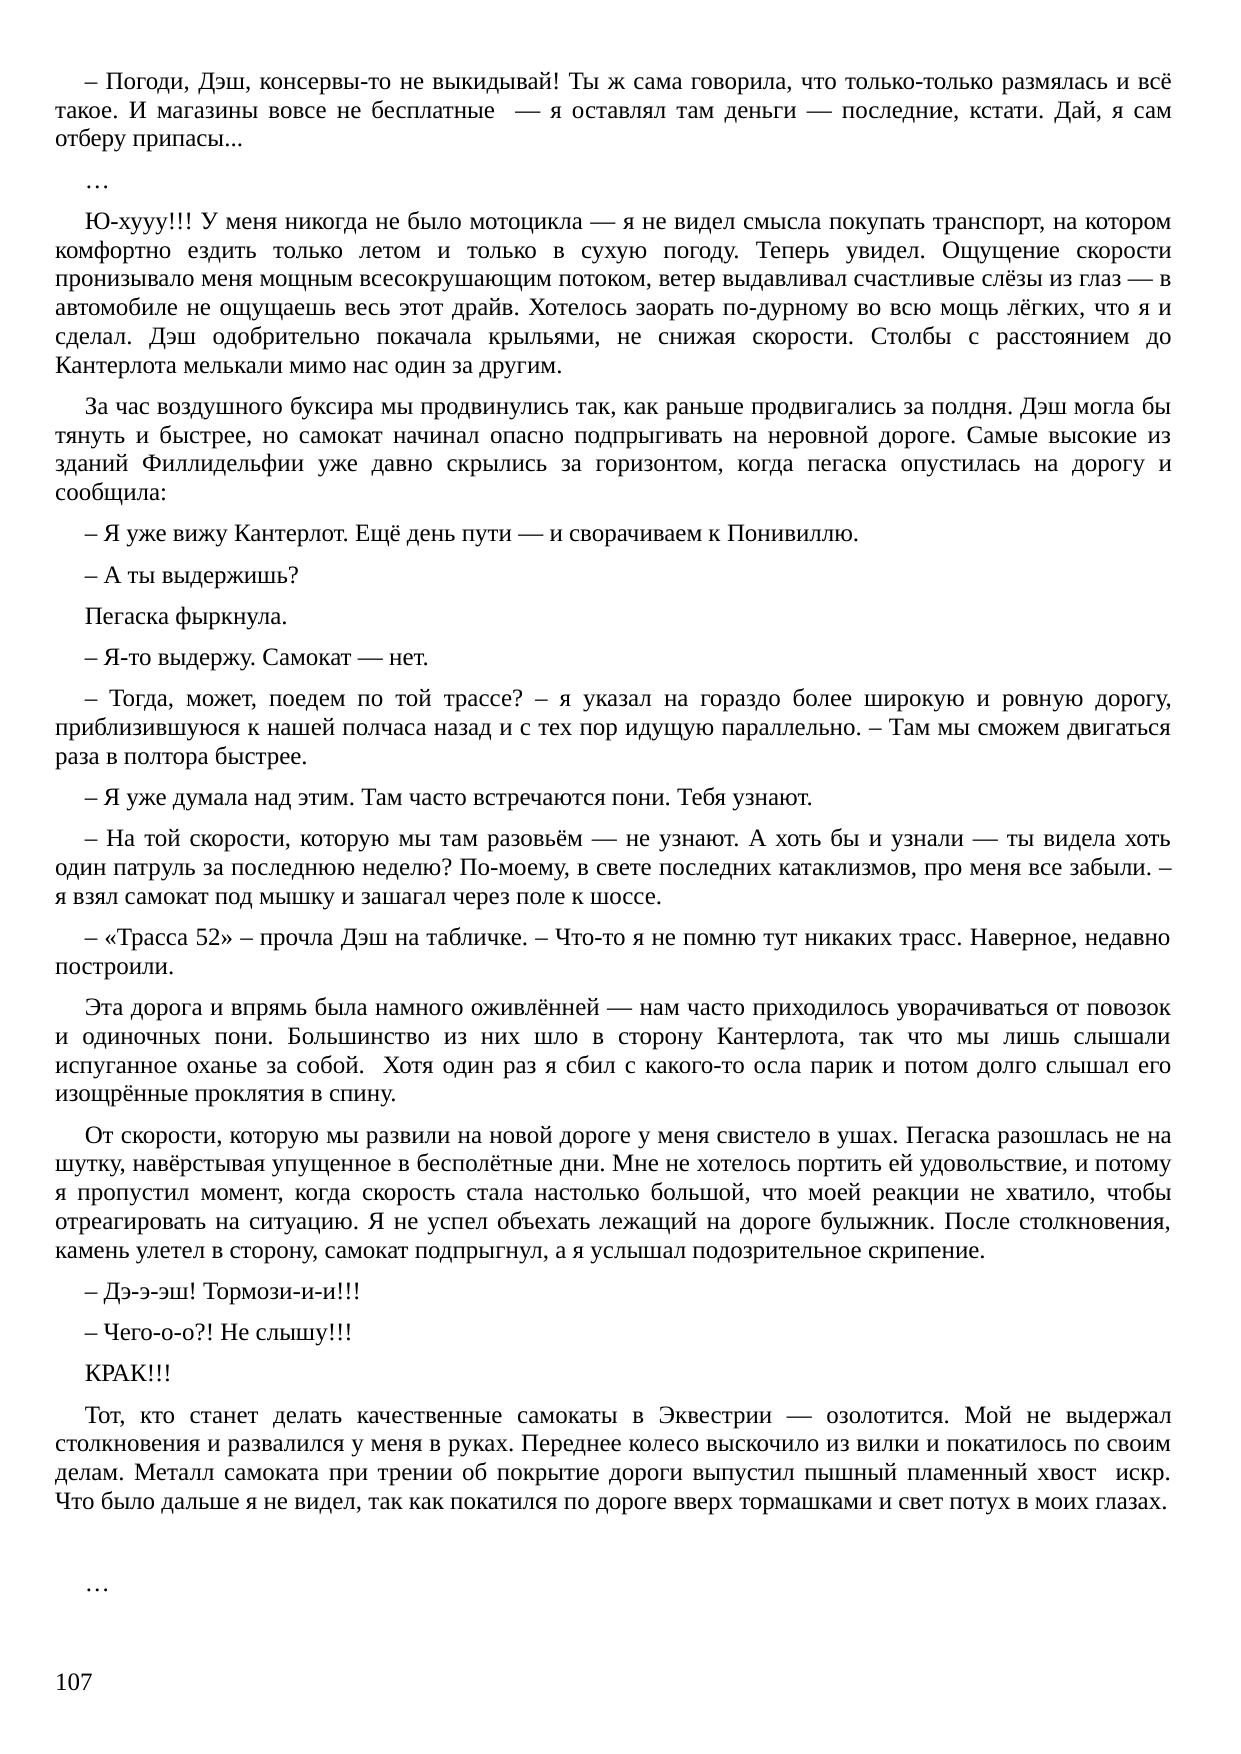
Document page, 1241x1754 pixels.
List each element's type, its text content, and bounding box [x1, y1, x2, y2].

text – Тогда, может, поедем по той трассе? – я указал на гораздо более широкую и ровную дорогу, приблизившуюся к нашей полчаса назад и с тех пор идущую параллельно. – Там мы сможем двигаться раза в полтора быстрее. [55, 683, 1173, 770]
text Тот, кто станет делать качественные самокаты в Эквестрии — озолотится. Мой не выдержал столкновения и развалился у меня в руках. Переднее колесо выскочило из вилки и покатилось по своим делам. Металл самоката при трении об покрытие дороги выпустил пышный пламенный хвост искр. Что было дальше я не видел, так как покатился по дороге вверх тормашками и свет потух в моих глазах. [55, 1400, 1173, 1515]
text От скорости, которую мы развили на новой дороге у меня свистело в ушах. Пегаска разошлась не на шутку, навёрстывая упущенное в бесполётные дни. Мне не хотелось портить ей удовольствие, и потому я пропустил момент, когда скорость стала настолько большой, что моей реакции не хватило, чтобы отреагировать на ситуацию. Я не успел объехать лежащий на дороге булыжник. После столкновения, камень улетел в сторону, самокат подпрыгнул, а я услышал подозрительное скрипение. [55, 1120, 1173, 1263]
text – Чего-о-о?! Не слышу!!! [55, 1317, 1173, 1346]
text … [55, 165, 1173, 193]
text – Я уже думала над этим. Там часто встречаются пони. Тебя узнают. [55, 782, 1173, 811]
text … [55, 1568, 1173, 1597]
text – Я-то выдержу. Самокат — нет. [55, 642, 1173, 671]
text КРАК!!! [55, 1358, 1173, 1387]
text За час воздушного буксира мы продвинулись так, как раньше продвигались за полдня. Дэш могла бы тянуть и быстрее, но самокат начинал опасно подпрыгивать на неровной дороге. Самые высокие из зданий Филлидельфии уже давно скрылись за горизонтом, когда пегаска опустилась на дорогу и сообщила: [55, 391, 1173, 506]
text Эта дорога и впрямь была намного оживлённей — нам часто приходилось уворачиваться от повозок и одиночных пони. Большинство из них шло в сторону Кантерлота, так что мы лишь слышали испуганное оханье за собой. Хотя один раз я сбил с какого-то осла парик и потом долго слышал его изощрённые проклятия в спину. [55, 992, 1173, 1107]
text – На той скорости, которую мы там разовьём — не узнают. А хоть бы и узнали — ты видела хоть один патруль за последнюю неделю? По-моему, в свете последних катаклизмов, про меня все забыли. – я взял самокат под мышку и зашагал через поле к шоссе. [55, 823, 1173, 910]
text – Дэ-э-эш! Тормози-и-и!!! [55, 1276, 1173, 1305]
text Ю-хууу!!! У меня никогда не было мотоцикла — я не видел смысла покупать транспорт, на котором комфортно ездить только летом и только в сухую погоду. Теперь увидел. Ощущение скорости пронизывало меня мощным всесокрушающим потоком, ветер выдавливал счастливые слёзы из глаз — в автомобиле не ощущаешь весь этот драйв. Хотелось заорать по-дурному во всю мощь лёгких, что я и сделал. Дэш одобрительно покачала крыльями, не снижая скорости. Столбы с расстоянием до Кантерлота мелькали мимо нас один за другим. [55, 206, 1173, 378]
text – «Трасса 52» – прочла Дэш на табличке. – Что-то я не помню тут никаких трасс. Наверное, недавно построили. [55, 922, 1173, 980]
text – А ты выдержишь? [55, 560, 1173, 588]
text – Я уже вижу Кантерлот. Ещё день пути — и сворачиваем к Понивиллю. [55, 518, 1173, 547]
text – Погоди, Дэш, консервы-то не выкидывай! Ты ж сама говорила, что только-только размялась и всё такое. И магазины вовсе не бесплатные — я оставлял там деньги — последние, кстати. Дай, я сам отберу припасы... [55, 66, 1173, 152]
text Пегаска фыркнула. [55, 601, 1173, 630]
